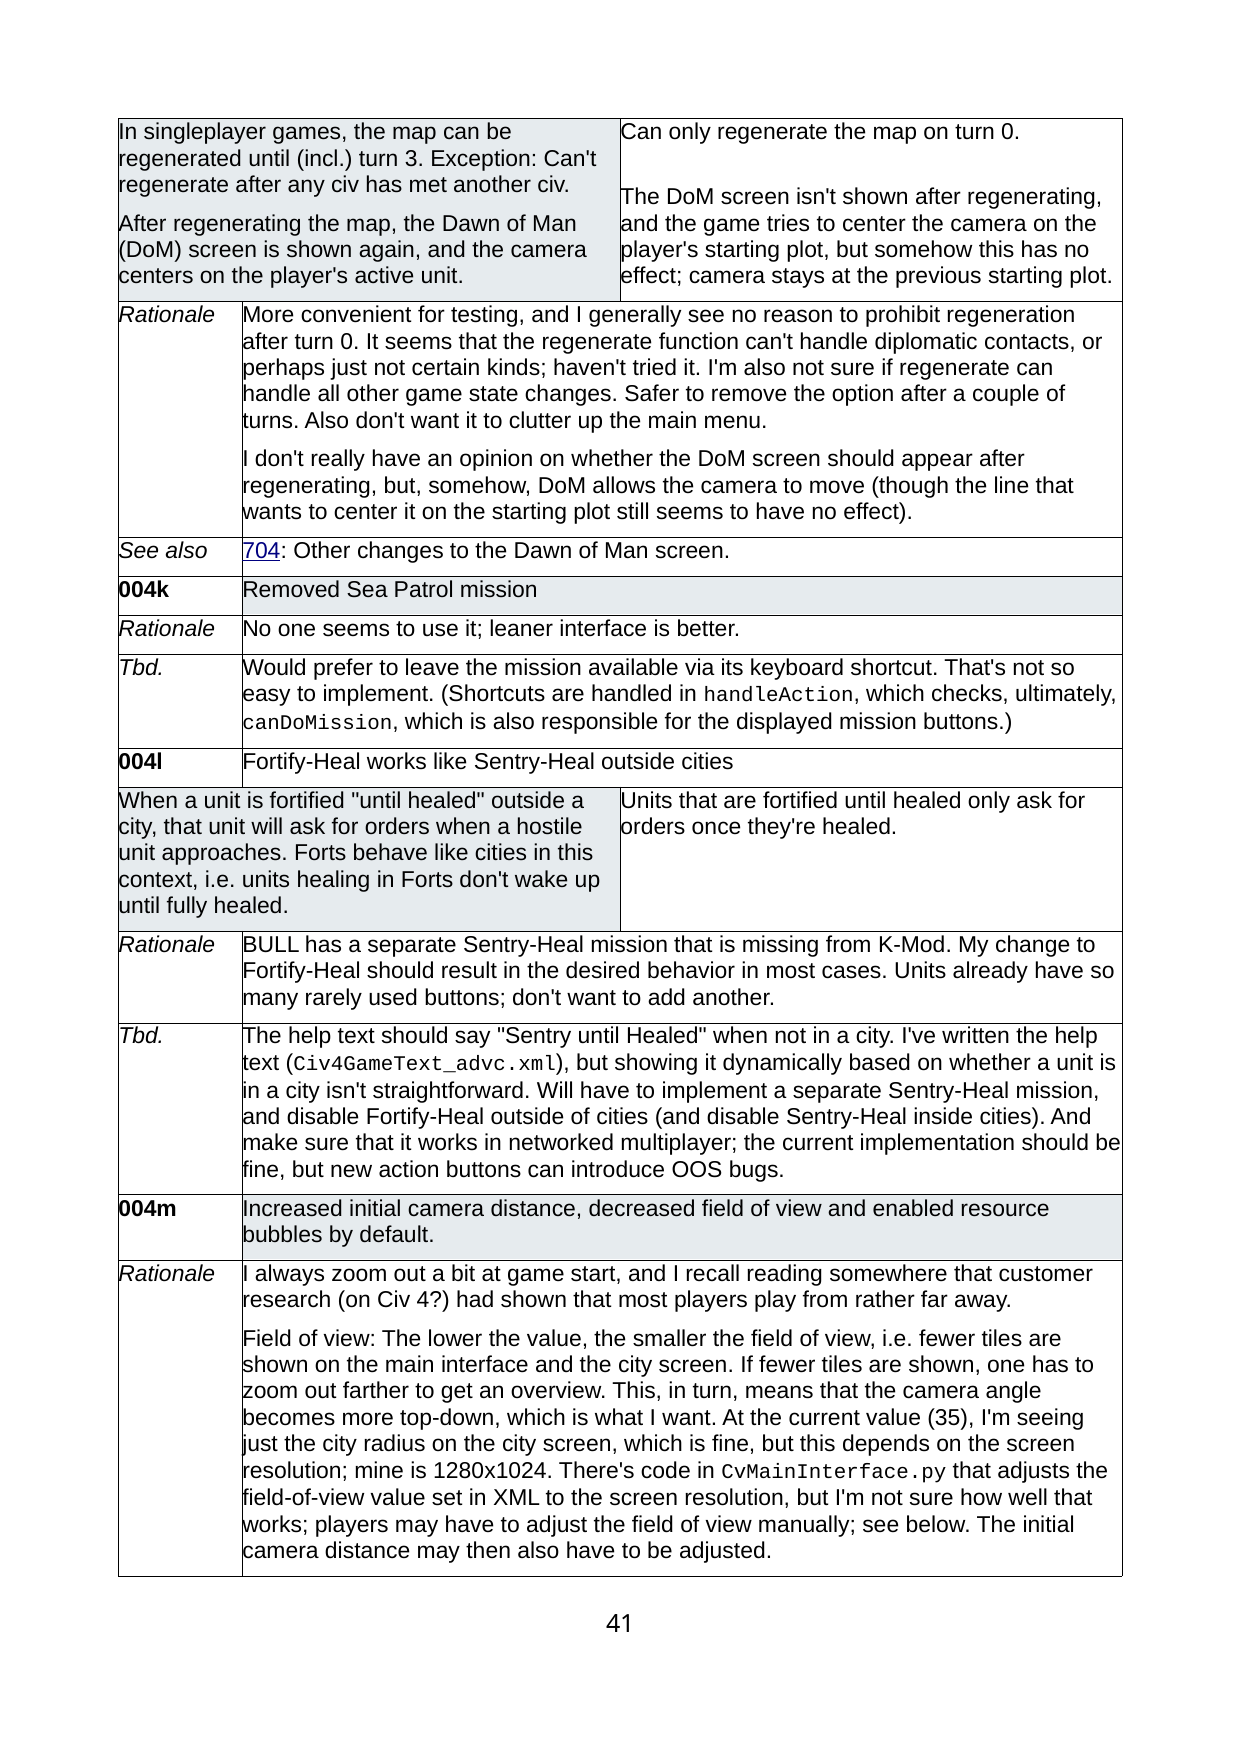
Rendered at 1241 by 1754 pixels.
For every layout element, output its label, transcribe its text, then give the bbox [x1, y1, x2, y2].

table_cell 704: Other changes to the Dawn of Man screen. [243, 538, 1122, 576]
table_cell Would prefer to leave the mission available via its keyboard shortcut. That's not so easy to implement. (Shortcuts are handled in handleAction, which checks, ultimately, canDoMission, which is also responsible for the displayed mission buttons.) [243, 655, 1122, 748]
table_cell The help text should say "Sentry until Healed" when not in a city. I've written the help text (Civ4GameText_advc.xml), but showing it dynamically based on whether a unit is in a city isn't straightforward. Will have to implement a separate Sentry-Heal mission, and disable Fortify-Heal outside of cities (and disable Sentry-Heal inside cities). And make sure that it works in networked multiplayer; the current implementation should be fine, but new action buttons can introduce OOS bugs. [243, 1024, 1122, 1194]
table_cell Increased initial camera distance, decreased field of view and enabled resource bubbles by default. [243, 1195, 1122, 1259]
table_cell Rationale [119, 616, 242, 653]
table_cell Rationale [119, 1261, 242, 1576]
table_cell Rationale [119, 302, 242, 537]
table_cell BULL has a separate Sentry-Heal mission that is missing from K-Mod. My change to Fortify-Heal should result in the desired behavior in most cases. Units already have so many rarely used buttons; don't want to add another. [243, 932, 1122, 1022]
table_cell See also [119, 538, 242, 576]
table_cell 004m [119, 1195, 242, 1259]
table_cell Tbd. [119, 655, 242, 748]
table_cell 004l [119, 749, 242, 787]
table_cell Tbd. [119, 1024, 242, 1194]
table_cell I always zoom out a bit at game start, and I recall reading somewhere that customer research (on Civ 4?) had shown that most players play from rather far away. Field of view: The lower the value, the smaller the field of view, i.e. fewer tiles are shown on the main interface and the city screen. If fewer tiles are shown, one has to zoom out farther to get an overview. This, in turn, means that the camera angle becomes more top-down, which is what I want. At the current value (35), I'm seeing just the city radius on the city screen, which is fine, but this depends on the screen resolution; mine is 1280x1024. There's code in CvMainInterface.py that adjusts the field-of-view value set in XML to the screen resolution, but I'm not sure how well that works; players may have to adjust the field of view manually; see below. The initial camera distance may then also have to be adjusted. [243, 1261, 1122, 1576]
table_cell Units that are fortified until healed only ask for orders once they're healed. [621, 788, 1122, 931]
table_cell Removed Sea Patrol mission [243, 577, 1122, 614]
table_cell Can only regenerate the map on turn 0. The DoM screen isn't shown after regenerating, and the game tries to center the camera on the player's starting plot, but somehow this has no effect; camera stays at the previous starting plot. [621, 119, 1122, 301]
table_cell Fortify-Heal works like Sentry-Heal outside cities [243, 749, 1122, 787]
table_cell When a unit is fortified "until healed" outside a city, that unit will ask for orders when a hostile unit approaches. Forts behave like cities in this context, i.e. units healing in Forts don't wake up until fully healed. [119, 788, 620, 931]
table_cell No one seems to use it; leaner interface is better. [243, 616, 1122, 653]
table_cell In singleplayer games, the map can be regenerated until (incl.) turn 3. Exception: Can't regenerate after any civ has met another civ. After regenerating the map, the Dawn of Man (DoM) screen is shown again, and the camera centers on the player's active unit. [119, 119, 620, 301]
table_cell More convenient for testing, and I generally see no reason to prohibit regeneration after turn 0. It seems that the regenerate function can't handle diplomatic contacts, or perhaps just not certain kinds; haven't tried it. I'm also not sure if regenerate can handle all other game state changes. Safer to remove the option after a couple of turns. Also don't want it to clutter up the main menu. I don't really have an opinion on whether the DoM screen should appear after regenerating, but, somehow, DoM allows the camera to move (though the line that wants to center it on the starting plot still seems to have no effect). [243, 302, 1122, 537]
table_cell Rationale [119, 932, 242, 1022]
table_cell 004k [119, 577, 242, 614]
